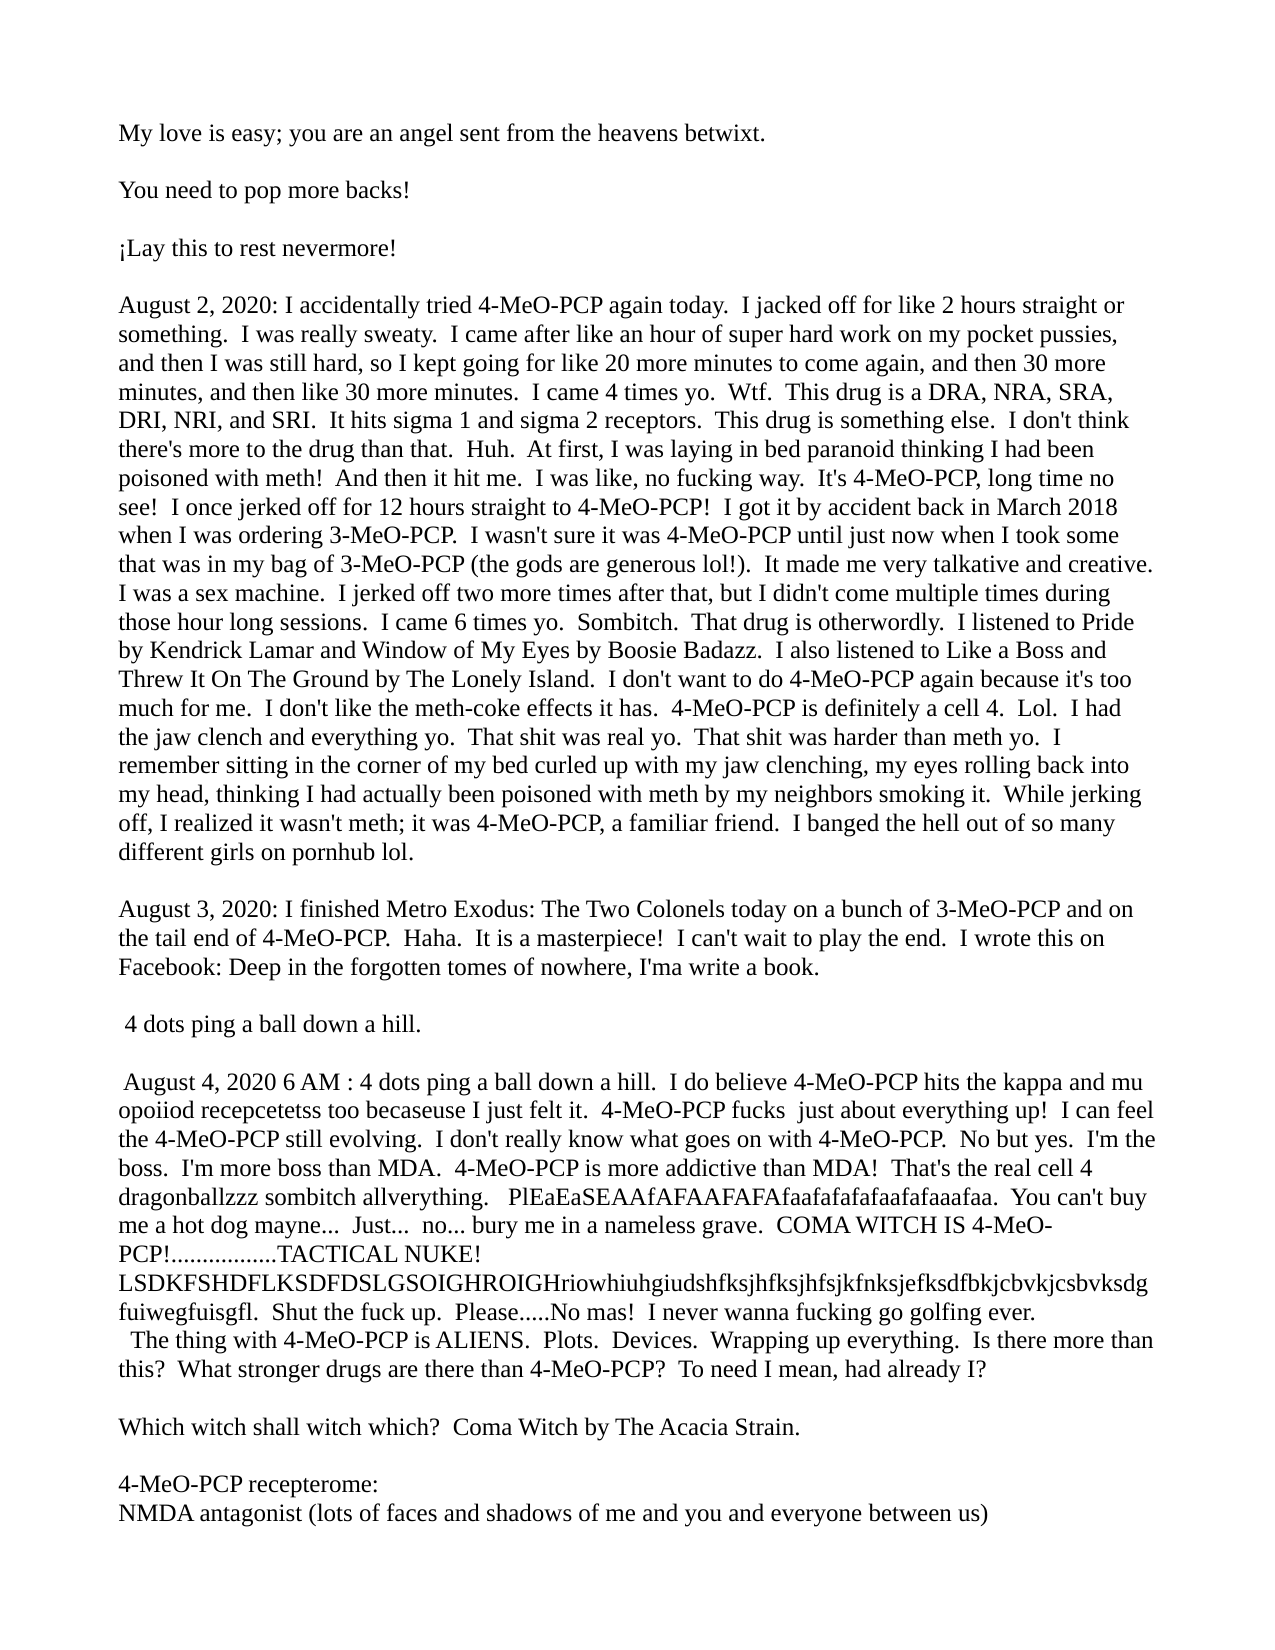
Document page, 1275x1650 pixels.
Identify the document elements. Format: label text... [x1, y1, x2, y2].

text August 4, 2020 6 AM : 4 dots ping a ball down a hill. I do believe 4-MeO-PCP hits the kappa and mu opoiiod recepcetetss too becaseuse I just felt it. 4-MeO-PCP fucks just about everything up! I can feel the 4-MeO-PCP still evolving. I don't really know what goes on with 4-MeO-PCP. No but yes. I'm the boss. I'm more boss than MDA. 4-MeO-PCP is more addictive than MDA! That's the real cell 4 dragonballzzz sombitch allverything. PlEaEaSEAAfAFAAFAFAfaafafafafaafafaaafaa. You can't buy me a hot dog mayne... Just... no... bury me in a nameless grave. COMA WITCH IS 4-MeO-PCP!.................TACTICAL NUKE!LSDKFSHDFLKSDFDSLGSOIGHROIGHriowhiuhgiudshfksjhfksjhfsjkfnksjefksdfbkjcbvkjcsbvksdgfuiwegfuisgfl. Shut the fuck up. Please.....No mas! I never wanna fucking go golfing ever. [118, 1067, 1157, 1326]
text You need to pop more backs! [118, 176, 1157, 204]
text The thing with 4-MeO-PCP is ALIENS. Plots. Devices. Wrapping up everything. Is there more than this? What stronger drugs are there than 4-MeO-PCP? To need I mean, had already I? [118, 1326, 1157, 1383]
text August 3, 2020: I finished Metro Exodus: The Two Colonels today on a bunch of 3-MeO-PCP and on the tail end of 4-MeO-PCP. Haha. It is a masterpiece! I can't wait to play the end. I wrote this on Facebook: Deep in the forgotten tomes of nowhere, I'ma write a book. [118, 894, 1157, 981]
text 4 dots ping a ball down a hill. [118, 1009, 1157, 1038]
text NMDA antagonist (lots of faces and shadows of me and you and everyone between us) [118, 1498, 1157, 1527]
text August 2, 2020: I accidentally tried 4-MeO-PCP again today. I jacked off for like 2 hours straight or something. I was really sweaty. I came after like an hour of super hard work on my pocket pussies, and then I was still hard, so I kept going for like 20 more minutes to come again, and then 30 more minutes, and then like 30 more minutes. I came 4 times yo. Wtf. This drug is a DRA, NRA, SRA, DRI, NRI, and SRI. It hits sigma 1 and sigma 2 receptors. This drug is something else. I don't think there's more to the drug than that. Huh. At first, I was laying in bed paranoid thinking I had been poisoned with meth! And then it hit me. I was like, no fucking way. It's 4-MeO-PCP, long time no see! I once jerked off for 12 hours straight to 4-MeO-PCP! I got it by accident back in March 2018 when I was ordering 3-MeO-PCP. I wasn't sure it was 4-MeO-PCP until just now when I took some that was in my bag of 3-MeO-PCP (the gods are generous lol!). It made me very talkative and creative. I was a sex machine. I jerked off two more times after that, but I didn't come multiple times during those hour long sessions. I came 6 times yo. Sombitch. That drug is otherwordly. I listened to Pride by Kendrick Lamar and Window of My Eyes by Boosie Badazz. I also listened to Like a Boss and Threw It On The Ground by The Lonely Island. I don't want to do 4-MeO-PCP again because it's too much for me. I don't like the meth-coke effects it has. 4-MeO-PCP is definitely a cell 4. Lol. I had the jaw clench and everything yo. That shit was real yo. That shit was harder than meth yo. I remember sitting in the corner of my bed curled up with my jaw clenching, my eyes rolling back into my head, thinking I had actually been poisoned with meth by my neighbors smoking it. While jerking off, I realized it wasn't meth; it was 4-MeO-PCP, a familiar friend. I banged the hell out of so many different girls on pornhub lol. [118, 291, 1157, 866]
text 4-MeO-PCP recepterome: [118, 1469, 1157, 1498]
text My love is easy; you are an angel sent from the heavens betwixt. [118, 118, 1157, 147]
text ¡Lay this to rest nevermore! [118, 233, 1157, 262]
text Which witch shall witch which? Coma Witch by The Acacia Strain. [118, 1412, 1157, 1441]
